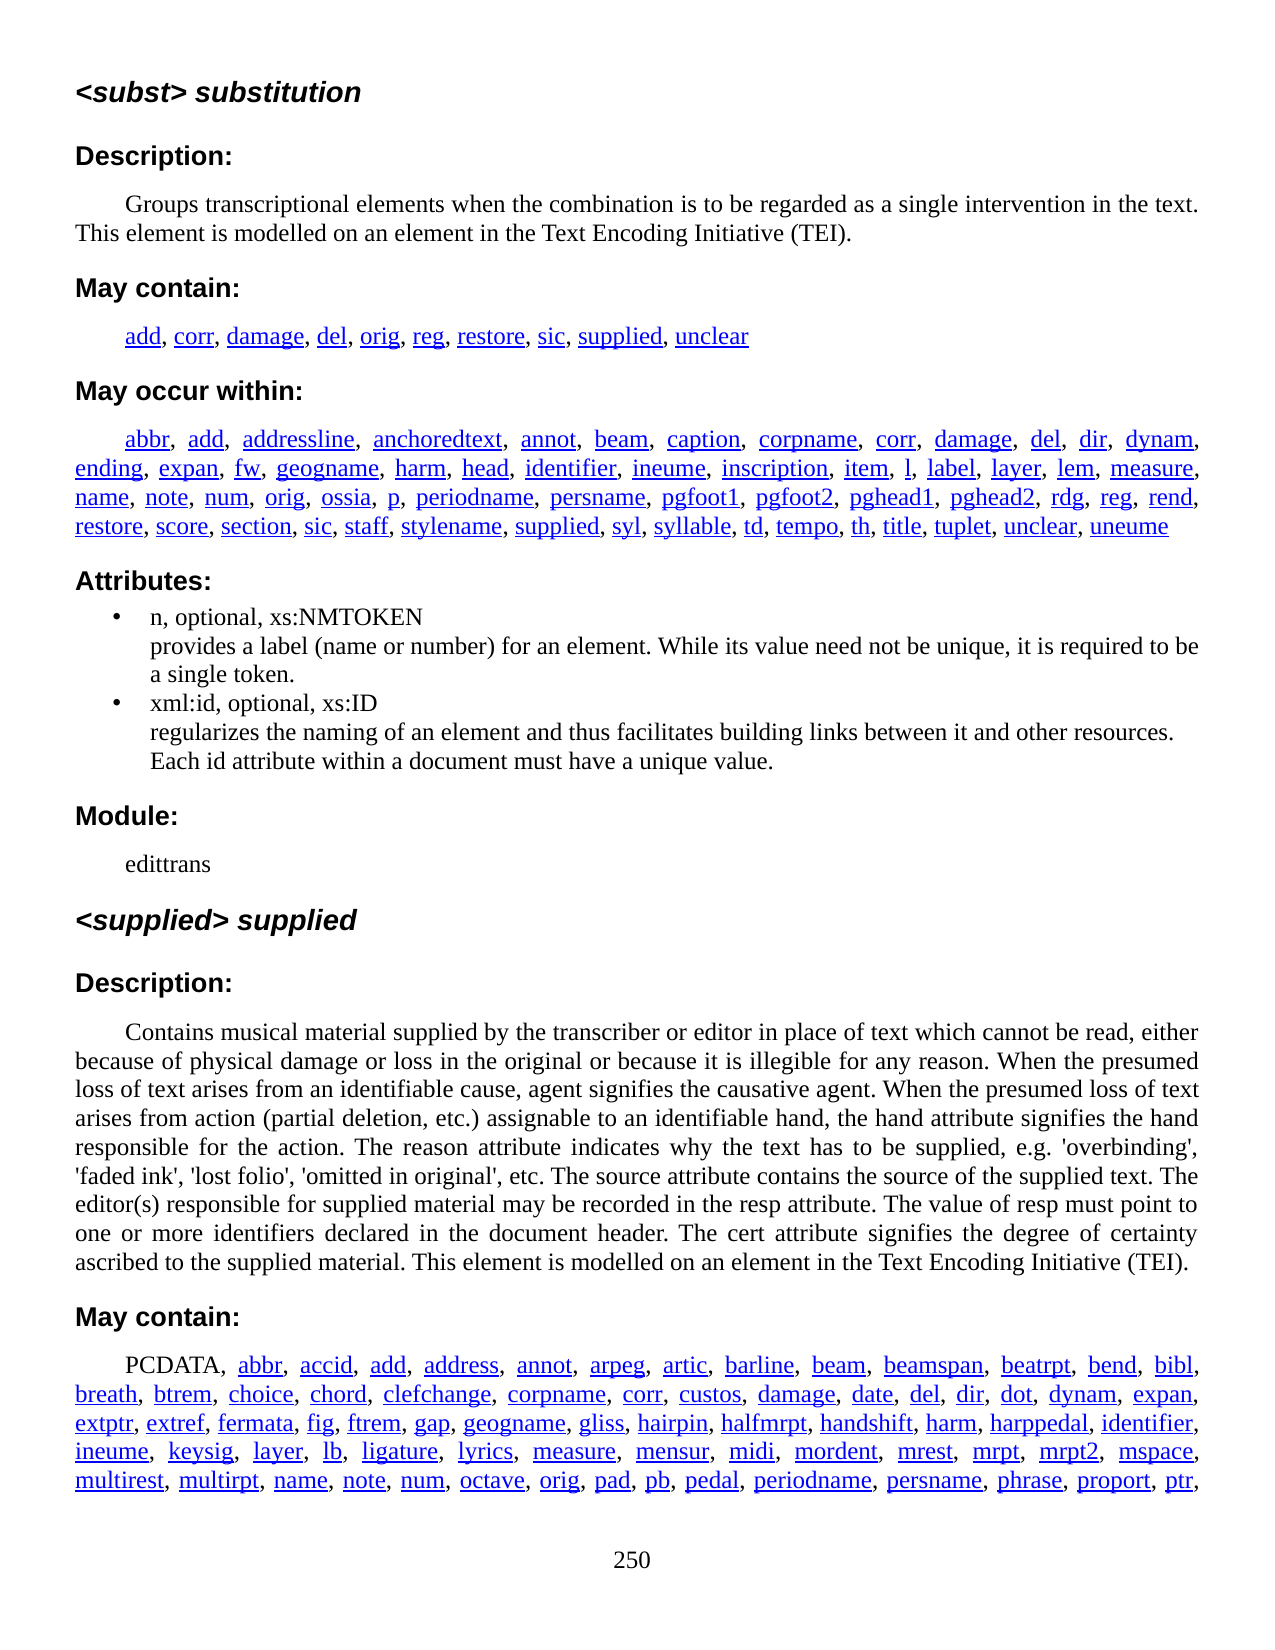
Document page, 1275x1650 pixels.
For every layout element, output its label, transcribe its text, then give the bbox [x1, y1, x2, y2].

text add, corr, damage, del, orig, reg, restore, sic, supplied, unclear [75, 321, 1200, 350]
subtitle May occur within: [75, 375, 1200, 406]
subtitle <subst> substitution [75, 75, 1200, 108]
subtitle May contain: [75, 272, 1200, 303]
list xml:id, optional, xs:ID regularizes the naming of an element and thus facilitates building links between it and other resources. Each id attribute within a document must have a unique value. [112, 688, 1200, 774]
text Contains musical material supplied by the transcriber or editor in place of text which cannot be read, either because of physical damage or loss in the original or because it is illegible for any reason. When the presumed loss of text arises from an identifiable cause, agent signifies the causative agent. When the presumed loss of text arises from action (partial deletion, etc.) assignable to an identifiable hand, the hand attribute signifies the hand responsible for the action. The reason attribute indicates why the text has to be supplied, e.g. 'overbinding', 'faded ink', 'lost folio', 'omitted in original', etc. The source attribute contains the source of the supplied text. The editor(s) responsible for supplied material may be recorded in the resp attribute. The value of resp must point to one or more identifiers declared in the document header. The cert attribute signifies the degree of certainty ascribed to the supplied material. This element is modelled on an element in the Text Encoding Initiative (TEI). [75, 1017, 1200, 1276]
subtitle Module: [75, 799, 1200, 831]
subtitle Attributes: [75, 564, 1200, 596]
text PCDATA, abbr, accid, add, address, annot, arpeg, artic, barline, beam, beamspan, beatrpt, bend, bibl, breath, btrem, choice, chord, clefchange, corpname, corr, custos, damage, date, del, dir, dot, dynam, expan, extptr, extref, fermata, fig, ftrem, gap, geogname, gliss, hairpin, halfmrpt, handshift, harm, harppedal, identifier, ineume, keysig, layer, lb, ligature, lyrics, measure, mensur, midi, mordent, mrest, mrpt, mrpt2, mspace, multirest, multirpt, name, note, num, octave, orig, pad, pb, pedal, periodname, persname, phrase, proport, ptr, [75, 1350, 1200, 1494]
text Groups transcriptional elements when the combination is to be regarded as a single intervention in the text. This element is modelled on an element in the Text Encoding Initiative (TEI). [75, 189, 1200, 247]
subtitle <supplied> supplied [75, 903, 1200, 936]
text abbr, add, addressline, anchoredtext, annot, beam, caption, corpname, corr, damage, del, dir, dynam, ending, expan, fw, geogname, harm, head, identifier, ineume, inscription, item, l, label, layer, lem, measure, name, note, num, orig, ossia, p, periodname, persname, pgfoot1, pgfoot2, pghead1, pghead2, rdg, reg, rend, restore, score, section, sic, staff, stylename, supplied, syl, syllable, td, tempo, th, title, tuplet, unclear, uneume [75, 424, 1200, 539]
text edittrans [75, 849, 1200, 878]
subtitle Description: [75, 967, 1200, 999]
list n, optional, xs:NMTOKEN provides a label (name or number) for an element. While its value need not be unique, it is required to be a single token. [112, 602, 1200, 688]
subtitle Description: [75, 140, 1200, 171]
subtitle May contain: [75, 1301, 1200, 1332]
